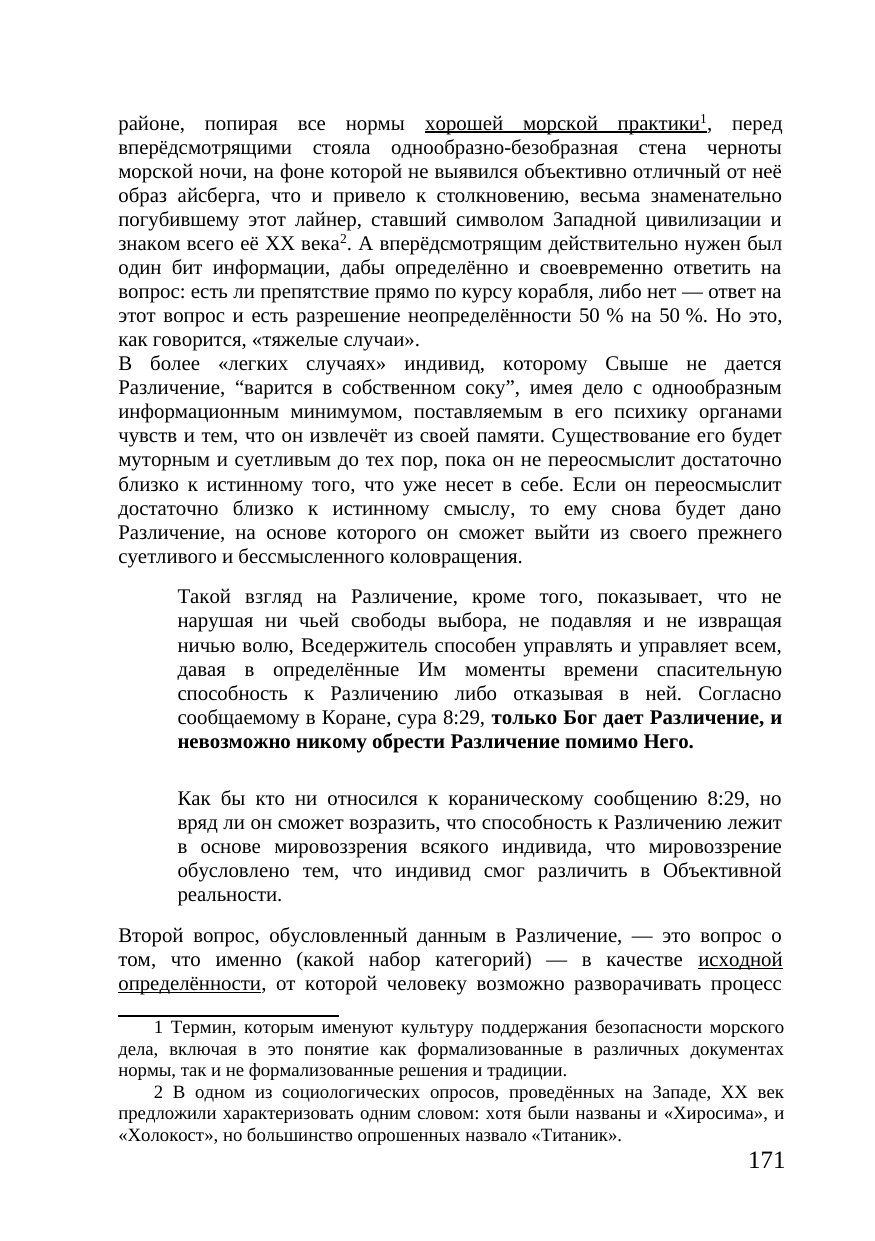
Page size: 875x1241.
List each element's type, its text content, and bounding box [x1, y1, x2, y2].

text Термин, которым именуют культуру поддержания безопасности морского дела, включая в это понятие как формализованные в различных документах нормы, так и не формализованные решения и традиции. [118, 1016, 786, 1081]
text В одном из социологических опросов, проведённых на Западе, ХХ век предложили характеризовать одним словом: хотя были названы и «Хиросима», и «Холокост», но большинство опрошенных назвало «Титаник». [118, 1081, 786, 1145]
text Второй вопрос, обусловленный данным в Различение, — это вопрос о том, что именно (какой набор категорий) — в качестве исходной определённости, от которой человеку возможно разворачивать процесс [118, 923, 783, 995]
text Как бы кто ни относился к кораническому сообщению 8:29, но вряд ли он сможет возразить, что способность к Различению лежит в основе мировоззрения всякого индивида, что мировоззрение обусловлено тем, что индивид смог различить в Объективной реальности. [177, 786, 783, 906]
text В более «легких случаях» индивид, которому Свыше не дается Различение, “варится в собственном соку”, имея дело с однообразным информационным минимумом, поставляемым в его психику органами чувств и тем, что он извлечёт из своей памяти. Существование его будет муторным и суетливым до тех пор, пока он не переосмыслит достаточно близко к истинному того, что уже несет в себе. Если он переосмыслит достаточно близко к истинному смыслу, то ему снова будет дано Различение, на основе которого он сможет выйти из своего прежнего суетливого и бессмысленного коловращения. [118, 351, 783, 568]
text Такой взгляд на Различение, кроме того, показывает, что не нарушая ни чьей свободы выбора, не подавляя и не извращая ничью волю, Вседержитель способен управлять и управляет всем, давая в определённые Им моменты времени спасительную способность к Различению либо отказывая в ней. Согласно сообщаемому в Коране, сура 8:29, только Бог дает Различение, и невозможно никому обрести Различение помимо Него. [177, 584, 783, 753]
text районе, попирая все нормы хорошей морской практики, перед вперёдсмотрящими стояла однообразно-безобразная стена черноты морской ночи, на фоне которой не выявился объективно отличный от неё образ айсберга, что и привело к столкновению, весьма знаменательно погубившему этот лайнер, ставший символом Западной цивилизации и знаком всего её ХХ века. А вперёдсмотрящим действительно нужен был один бит информации, дабы определённо и своевременно ответить на вопрос: есть ли препятствие прямо по курсу корабля, либо нет — ответ на этот вопрос и есть разрешение неопределённости 50 % на 50 %. Но это, как говорится, «тяжелые случаи». [118, 111, 783, 351]
